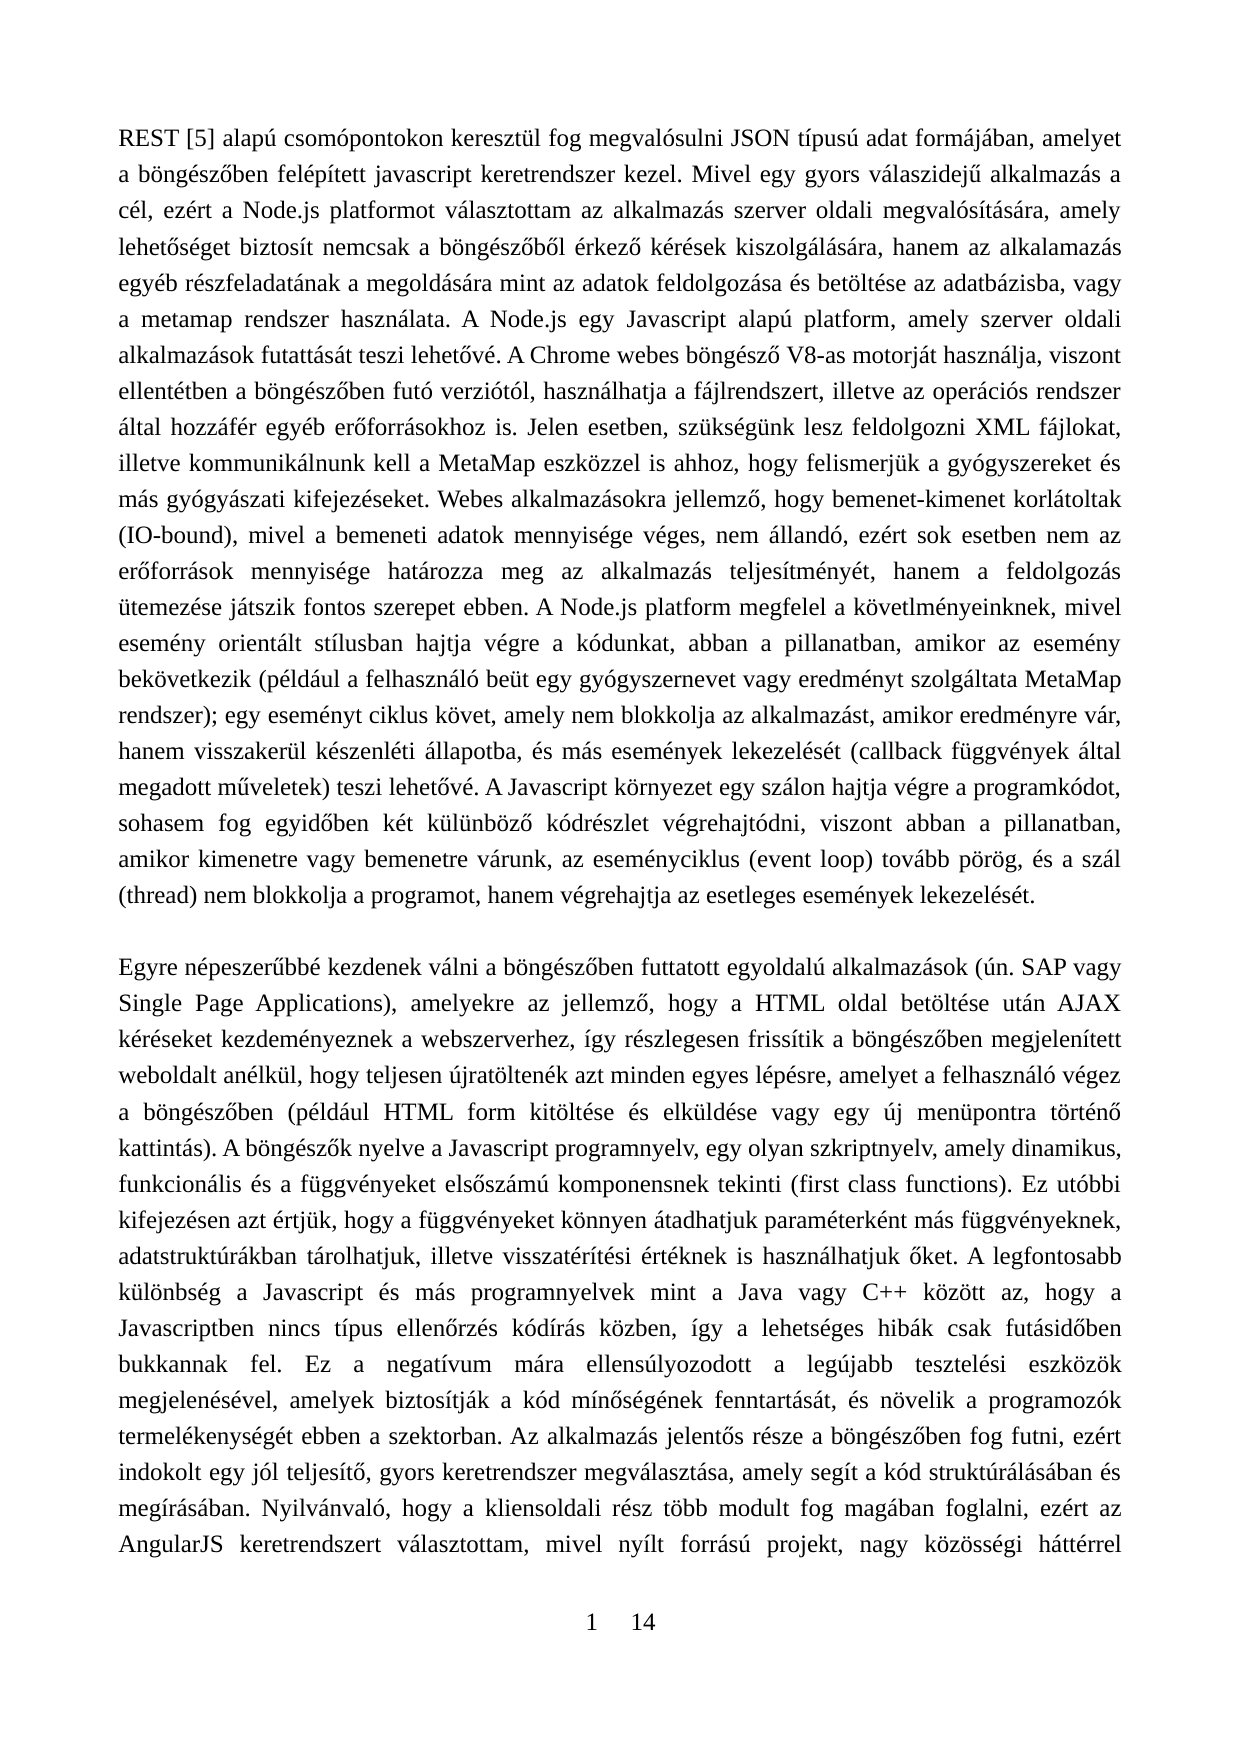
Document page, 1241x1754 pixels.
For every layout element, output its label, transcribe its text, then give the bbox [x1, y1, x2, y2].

subtitle Egyre népeszerűbbé kezdenek válni a böngészőben futtatott egyoldalú alkalmazások (ún. SAP vagy Single Page Applications), amelyekre az jellemző, hogy a HTML oldal betöltése után AJAX kéréseket kezdeményeznek a webszerverhez, így részlegesen frissítik a böngészőben megjelenített weboldalt anélkül, hogy teljesen újratöltenék azt minden egyes lépésre, amelyet a felhasználó végez a böngészőben (például HTML form kitöltése és elküldése vagy egy új menüpontra történő kattintás). A böngészők nyelve a Javascript programnyelv, egy olyan szkriptnyelv, amely dinamikus, funkcionális és a függvényeket elsőszámú komponensnek tekinti (first class functions). Ez utóbbi kifejezésen azt értjük, hogy a függvényeket könnyen átadhatjuk paraméterként más függvényeknek, adatstruktúrákban tárolhatjuk, illetve visszatérítési értéknek is használhatjuk őket. A legfontosabb különbség a Javascript és más programnyelvek mint a Java vagy C++ között az, hogy a Javascriptben nincs típus ellenőrzés kódírás közben, így a lehetséges hibák csak futásidőben bukkannak fel. Ez a negatívum mára ellensúlyozodott a legújabb tesztelési eszközök megjelenésével, amelyek biztosítják a kód mínőségének fenntartását, és növelik a programozók termelékenységét ebben a szektorban. Az alkalmazás jelentős része a böngészőben fog futni, ezért indokolt egy jól teljesítő, gyors keretrendszer megválasztása, amely segít a kód struktúrálásában és megírásában. Nyilvánvaló, hogy a kliensoldali rész több modult fog magában foglalni, ezért az AngularJS keretrendszert választottam, mivel nyílt forrású projekt, nagy közösségi háttérrel [118, 947, 1122, 1560]
subtitle REST [5] alapú csomópontokon keresztül fog megvalósulni JSON típusú adat formájában, amelyet a böngészőben felépített javascript keretrendszer kezel. Mivel egy gyors válaszidejű alkalmazás a cél, ezért a Node.js platformot választottam az alkalmazás szerver oldali megvalósítására, amely lehetőséget biztosít nemcsak a böngészőből érkező kérések kiszolgálására, hanem az alkalamazás egyéb részfeladatának a megoldására mint az adatok feldolgozása és betöltése az adatbázisba, vagy a metamap rendszer használata. A Node.js egy Javascript alapú platform, amely szerver oldali alkalmazások futattását teszi lehetővé. A Chrome webes böngésző V8-as motorját használja, viszont ellentétben a böngészőben futó verziótól, használhatja a fájlrendszert, illetve az operációs rendszer által hozzáfér egyéb erőforrásokhoz is. Jelen esetben, szükségünk lesz feldolgozni XML fájlokat, illetve kommunikálnunk kell a MetaMap eszközzel is ahhoz, hogy felismerjük a gyógyszereket és más gyógyászati kifejezéseket. Webes alkalmazásokra jellemző, hogy bemenet-kimenet korlátoltak (IO-bound), mivel a bemeneti adatok mennyisége véges, nem állandó, ezért sok esetben nem az erőforrások mennyisége határozza meg az alkalmazás teljesítményét, hanem a feldolgozás ütemezése játszik fontos szerepet ebben. A Node.js platform megfelel a követlményeinknek, mivel esemény orientált stílusban hajtja végre a kódunkat, abban a pillanatban, amikor az esemény bekövetkezik (például a felhasználó beüt egy gyógyszernevet vagy eredményt szolgáltata MetaMap rendszer); egy eseményt ciklus követ, amely nem blokkolja az alkalmazást, amikor eredményre vár, hanem visszakerül készenléti állapotba, és más események lekezelését (callback függvények által megadott műveletek) teszi lehetővé. A Javascript környezet egy szálon hajtja végre a programkódot, sohasem fog egyidőben két külünböző kódrészlet végrehajtódni, viszont abban a pillanatban, amikor kimenetre vagy bemenetre várunk, az eseményciklus (event loop) tovább pörög, és a szál (thread) nem blokkolja a programot, hanem végrehajtja az esetleges események lekezelését. [118, 118, 1122, 911]
